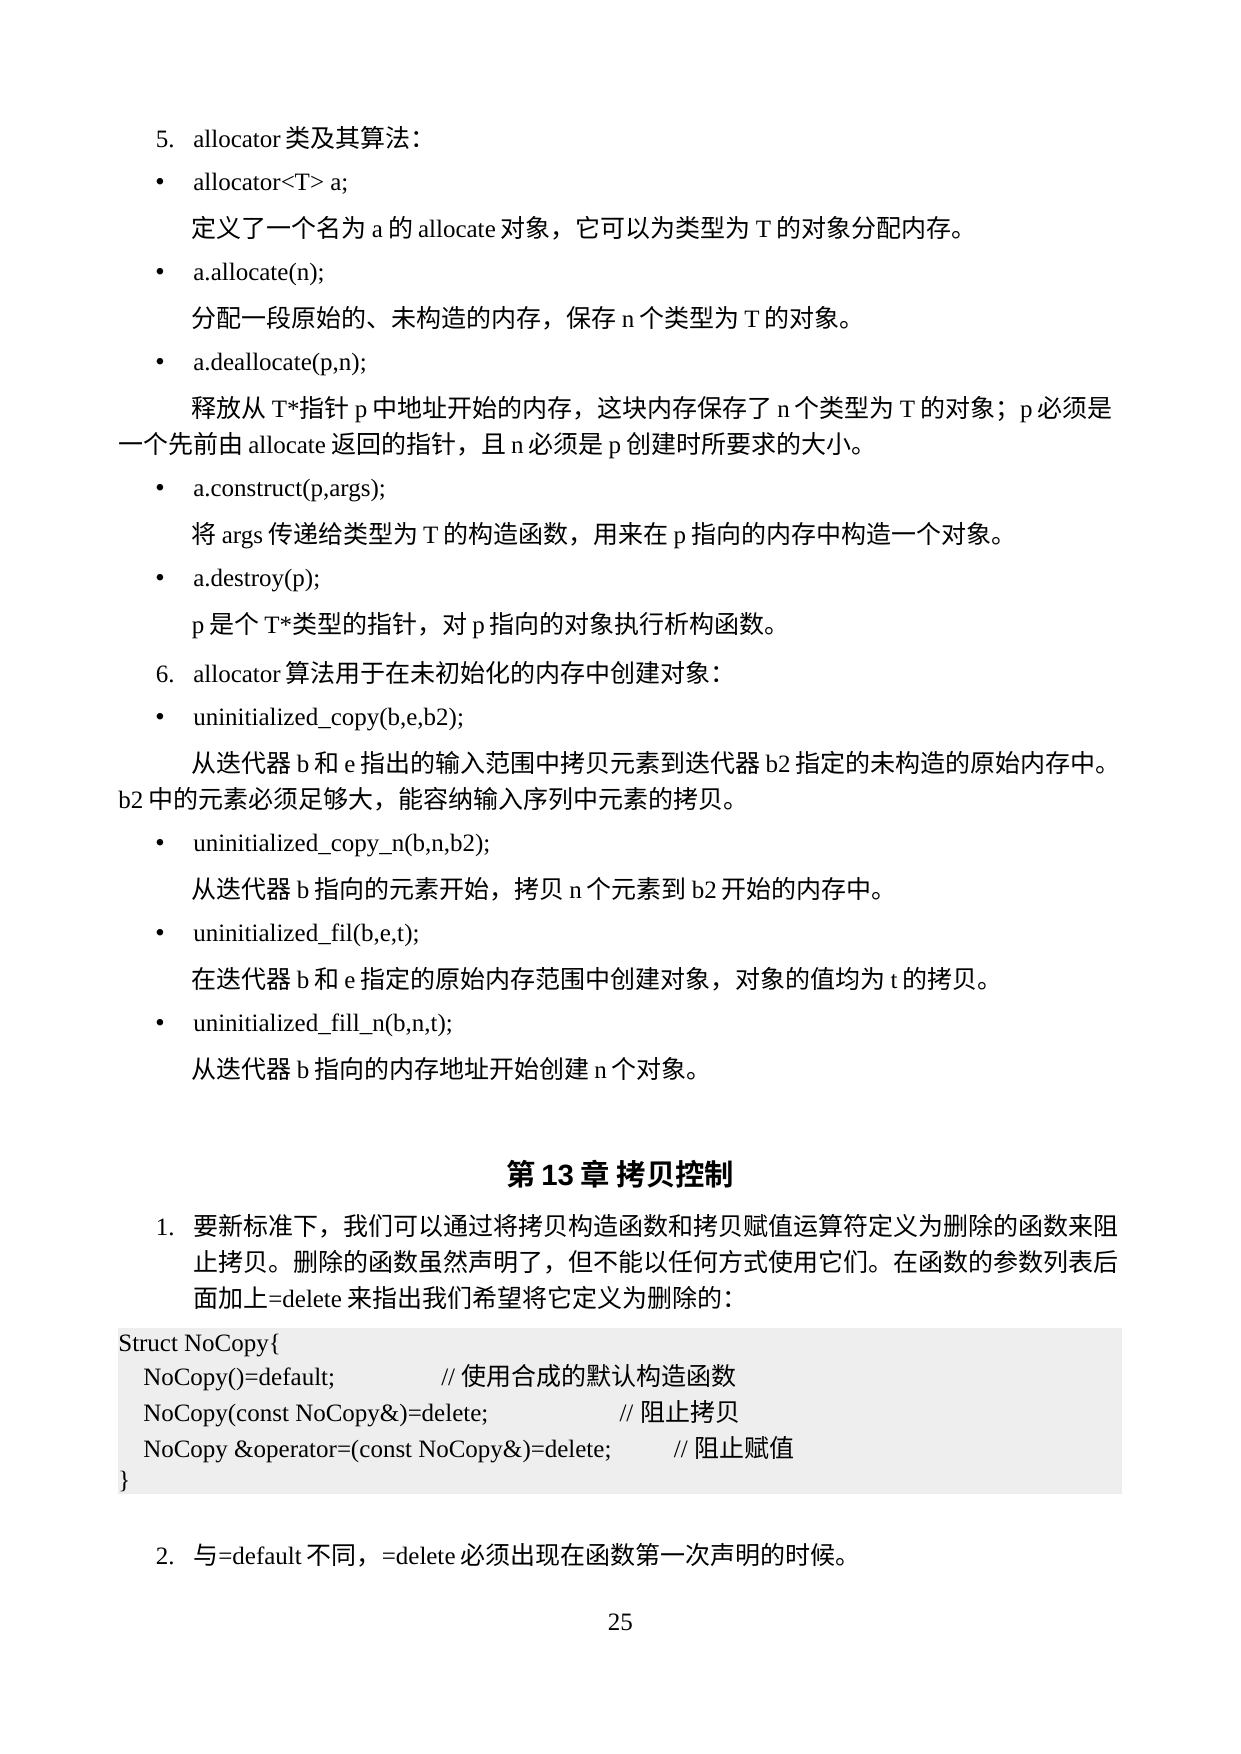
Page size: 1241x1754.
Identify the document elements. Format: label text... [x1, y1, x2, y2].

list a.deallocate(p,n); [156, 347, 1122, 376]
text p是个T*类型的指针，对p指向的对象执行析构函数。 [118, 604, 1122, 641]
list 要新标准下，我们可以通过将拷贝构造函数和拷贝赋值运算符定义为删除的函数来阻止拷贝。删除的函数虽然声明了，但不能以任何方式使用它们。在函数的参数列表后面加上=delete来指出我们希望将它定义为删除的： [156, 1206, 1122, 1315]
subtitle 第13章 拷贝控制 [118, 1154, 1122, 1194]
text 将args传递给类型为T的构造函数，用来在p指向的内存中构造一个对象。 [118, 514, 1122, 551]
list uninitialized_copy(b,e,b2); [156, 702, 1122, 731]
table_header Struct NoCopy{ NoCopy()=default; // 使用合成的默认构造函数 NoCopy(const NoCopy&)=delete; // 阻止拷贝 NoCopy &operator=(const NoCopy&)=delete; // 阻止赋值 } [118, 1328, 1122, 1494]
list allocator算法用于在未初始化的内存中创建对象： [156, 653, 1122, 689]
list allocator类及其算法： [156, 118, 1122, 154]
list uninitialized_fil(b,e,t); [156, 918, 1122, 947]
text 释放从T*指针p中地址开始的内存，这块内存保存了n个类型为T的对象；p必须是一个先前由allocate返回的指针，且n必须是p创建时所要求的大小。 [118, 388, 1122, 461]
text 分配一段原始的、未构造的内存，保存n个类型为T的对象。 [118, 298, 1122, 334]
list a.construct(p,args); [156, 473, 1122, 502]
text 从迭代器b指向的内存地址开始创建n个对象。 [118, 1049, 1122, 1086]
list a.destroy(p); [156, 563, 1122, 592]
list uninitialized_fill_n(b,n,t); [156, 1008, 1122, 1037]
list allocator<T> a; [156, 167, 1122, 196]
text 从迭代器b和e指出的输入范围中拷贝元素到迭代器b2指定的未构造的原始内存中。b2中的元素必须足够大，能容纳输入序列中元素的拷贝。 [118, 743, 1122, 816]
list uninitialized_copy_n(b,n,b2); [156, 828, 1122, 857]
list a.allocate(n); [156, 257, 1122, 286]
text 在迭代器b和e指定的原始内存范围中创建对象，对象的值均为t的拷贝。 [118, 959, 1122, 996]
text 从迭代器b指向的元素开始，拷贝n个元素到b2开始的内存中。 [118, 869, 1122, 906]
text 定义了一个名为a的allocate对象，它可以为类型为T的对象分配内存。 [118, 208, 1122, 244]
list 与=default不同，=delete必须出现在函数第一次声明的时候。 [156, 1535, 1122, 1571]
